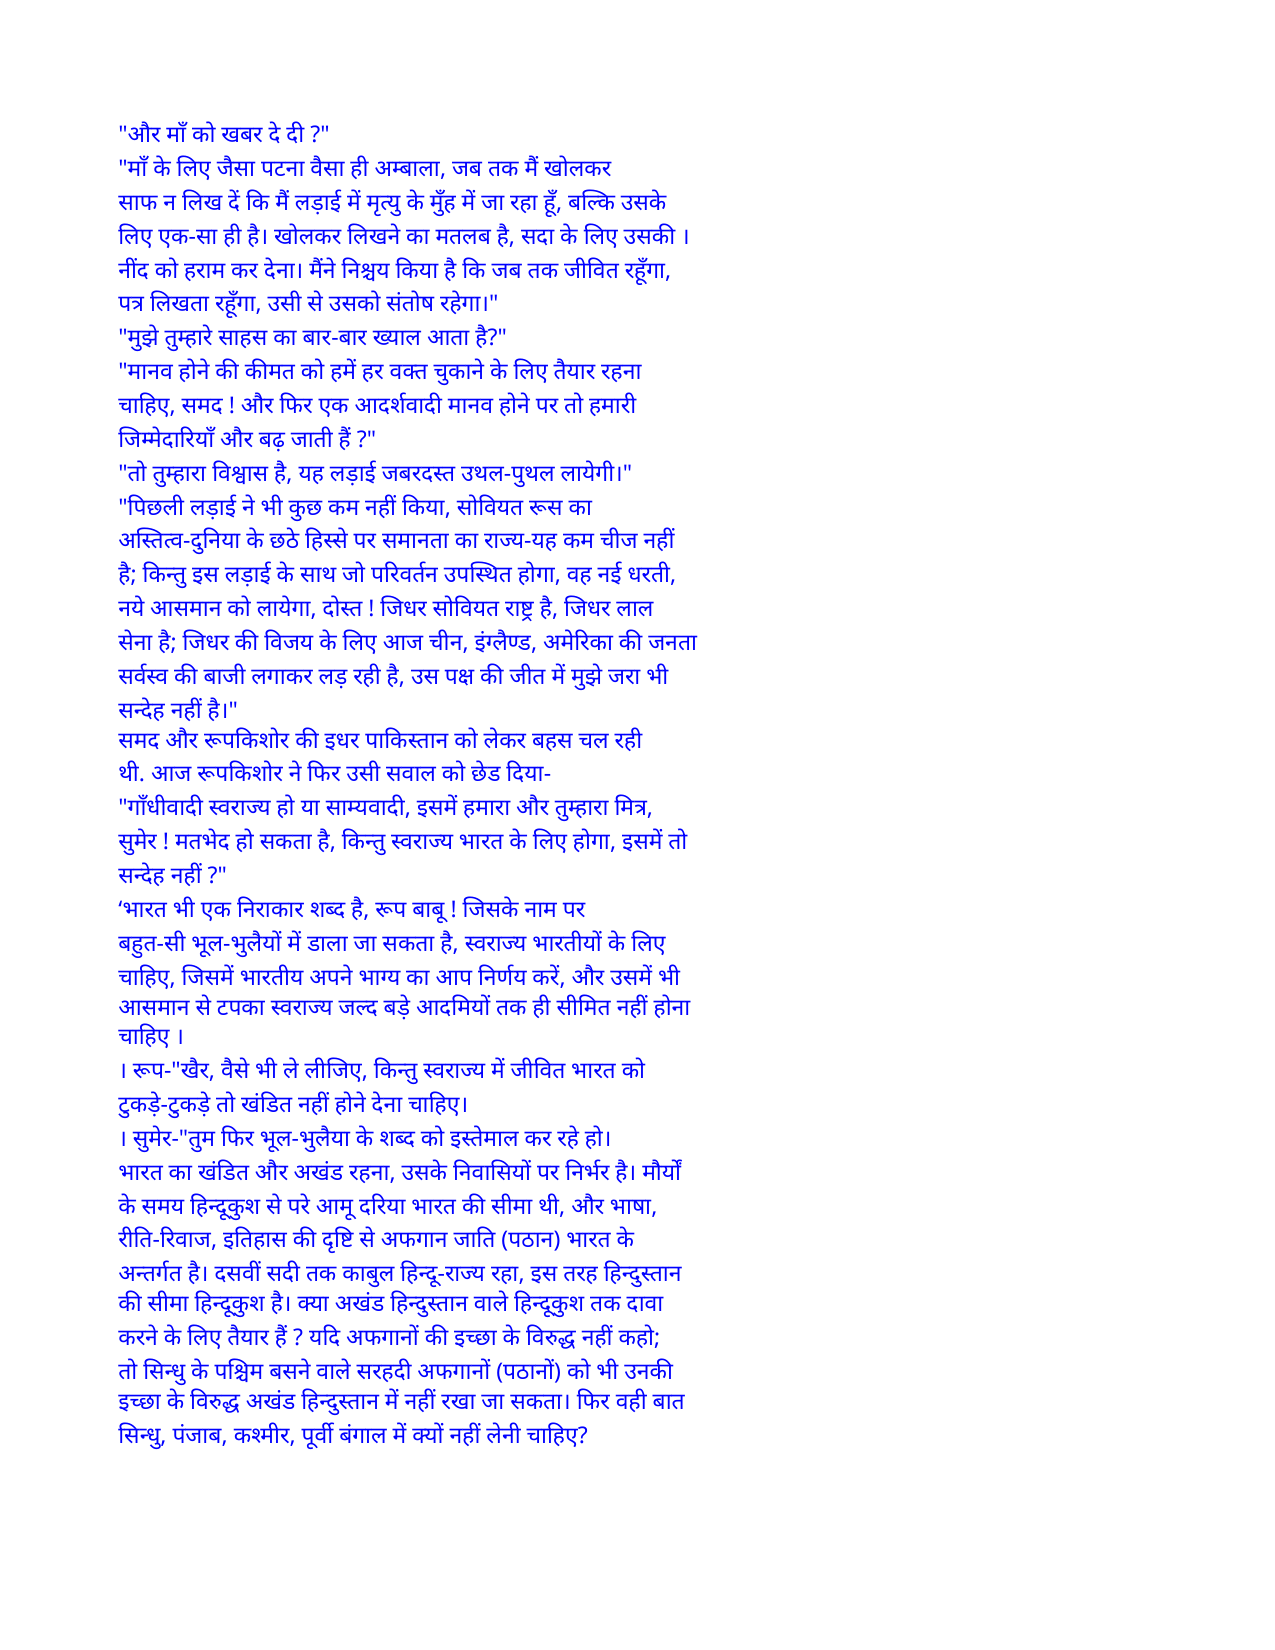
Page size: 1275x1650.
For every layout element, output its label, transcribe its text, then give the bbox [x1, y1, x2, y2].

text अन्तर्गत है। दसवीं सदी तक काबुल हिन्दू-राज्य रहा, इस तरह हिन्दुस्तान [118, 1257, 1157, 1291]
text सेना है; जिधर की विजय के लिए आज चीन, इंग्लैण्ड, अमेरिका की जनता [118, 626, 1157, 660]
text ‘भारत भी एक निराकार शब्द है, रूप बाबू ! जिसके नाम पर [118, 893, 1157, 927]
text थी. आज रूपकिशोर ने फिर उसी सवाल को छेड दिया- [118, 757, 1157, 791]
text भारत का खंडित और अखंड रहना, उसके निवासियों पर निर्भर है। मौर्यों [118, 1156, 1157, 1189]
text । रूप-"खैर, वैसे भी ले लीजिए, किन्तु स्वराज्य में जीवित भारत को [118, 1054, 1157, 1088]
text "मुझे तुम्हारे साहस का बार-बार ख्याल आता है?" [118, 321, 1157, 355]
text "और माँ को खबर दे दी ?" [118, 118, 1157, 152]
text करने के लिए तैयार हैं ? यदि अफगानों की इच्छा के विरुद्ध नहीं कहो; [118, 1321, 1157, 1355]
text आसमान से टपका स्वराज्य जल्द बड़े आदमियों तक ही सीमित नहीं होना [118, 994, 1157, 1024]
text सन्देह नहीं ?" [118, 859, 1157, 893]
text सिन्धु, पंजाब, कश्मीर, पूर्वी बंगाल में क्यों नहीं लेनी चाहिए? [118, 1419, 1157, 1452]
text जिम्मेदारियाँ और बढ़ जाती हैं ?" [118, 423, 1157, 457]
text है; किन्तु इस लड़ाई के साथ जो परिवर्तन उपस्थित होगा, वह नई धरती, [118, 558, 1157, 592]
text अस्तित्व-दुनिया के छठे हिस्से पर समानता का राज्य-यह कम चीज नहीं [118, 524, 1157, 558]
text लिए एक-सा ही है। खोलकर लिखने का मतलब है, सदा के लिए उसकी । [118, 220, 1157, 253]
text "मानव होने की कीमत को हमें हर वक्त चुकाने के लिए तैयार रहना [118, 355, 1157, 389]
text । सुमेर-"तुम फिर भूल-भुलैया के शब्द को इस्तेमाल कर रहे हो। [118, 1122, 1157, 1156]
text "तो तुम्हारा विश्वास है, यह लड़ाई जबरदस्त उथल-पुथल लायेगी।" [118, 457, 1157, 491]
text चाहिए, समद ! और फिर एक आदर्शवादी मानव होने पर तो हमारी [118, 389, 1157, 423]
text चाहिए । [118, 1024, 1157, 1054]
text इच्छा के विरुद्ध अखंड हिन्दुस्तान में नहीं रखा जा सकता। फिर वही बात [118, 1389, 1157, 1419]
text सर्वस्व की बाजी लगाकर लड़ रही है, उस पक्ष की जीत में मुझे जरा भी [118, 660, 1157, 694]
text की सीमा हिन्दूकुश है। क्या अखंड हिन्दुस्तान वाले हिन्दूकुश तक दावा [118, 1291, 1157, 1321]
text चाहिए, जिसमें भारतीय अपने भाग्य का आप निर्णय करें, और उसमें भी [118, 961, 1157, 994]
text "पिछली लड़ाई ने भी कुछ कम नहीं किया, सोवियत रूस का [118, 491, 1157, 524]
text सुमेर ! मतभेद हो सकता है, किन्तु स्वराज्य भारत के लिए होगा, इसमें तो [118, 825, 1157, 859]
text "गाँधीवादी स्वराज्य हो या साम्यवादी, इसमें हमारा और तुम्हारा मित्र, [118, 791, 1157, 825]
text पत्र लिखता रहूँगा, उसी से उसको संतोष रहेगा।" [118, 287, 1157, 321]
text "माँ के लिए जैसा पटना वैसा ही अम्बाला, जब तक मैं खोलकर [118, 152, 1157, 186]
text नये आसमान को लायेगा, दोस्त ! जिधर सोवियत राष्ट्र है, जिधर लाल [118, 592, 1157, 626]
text तो सिन्धु के पश्चिम बसने वाले सरहदी अफगानों (पठानों) को भी उनकी [118, 1355, 1157, 1389]
text रीति-रिवाज, इतिहास की दृष्टि से अफगान जाति (पठान) भारत के [118, 1223, 1157, 1257]
text के समय हिन्दूकुश से परे आमू दरिया भारत की सीमा थी, और भाषा, [118, 1189, 1157, 1223]
text साफ न लिख दें कि मैं लड़ाई में मृत्यु के मुँह में जा रहा हूँ, बल्कि उसके [118, 186, 1157, 220]
text नींद को हराम कर देना। मैंने निश्चय किया है कि जब तक जीवित रहूँगा, [118, 253, 1157, 287]
text सन्देह नहीं है।" [118, 694, 1157, 727]
text समद और रूपकिशोर की इधर पाकिस्तान को लेकर बहस चल रही [118, 727, 1157, 757]
text बहुत-सी भूल-भुलैयों में डाला जा सकता है, स्वराज्य भारतीयों के लिए [118, 927, 1157, 961]
text टुकड़े-टुकड़े तो खंडित नहीं होने देना चाहिए। [118, 1088, 1157, 1122]
